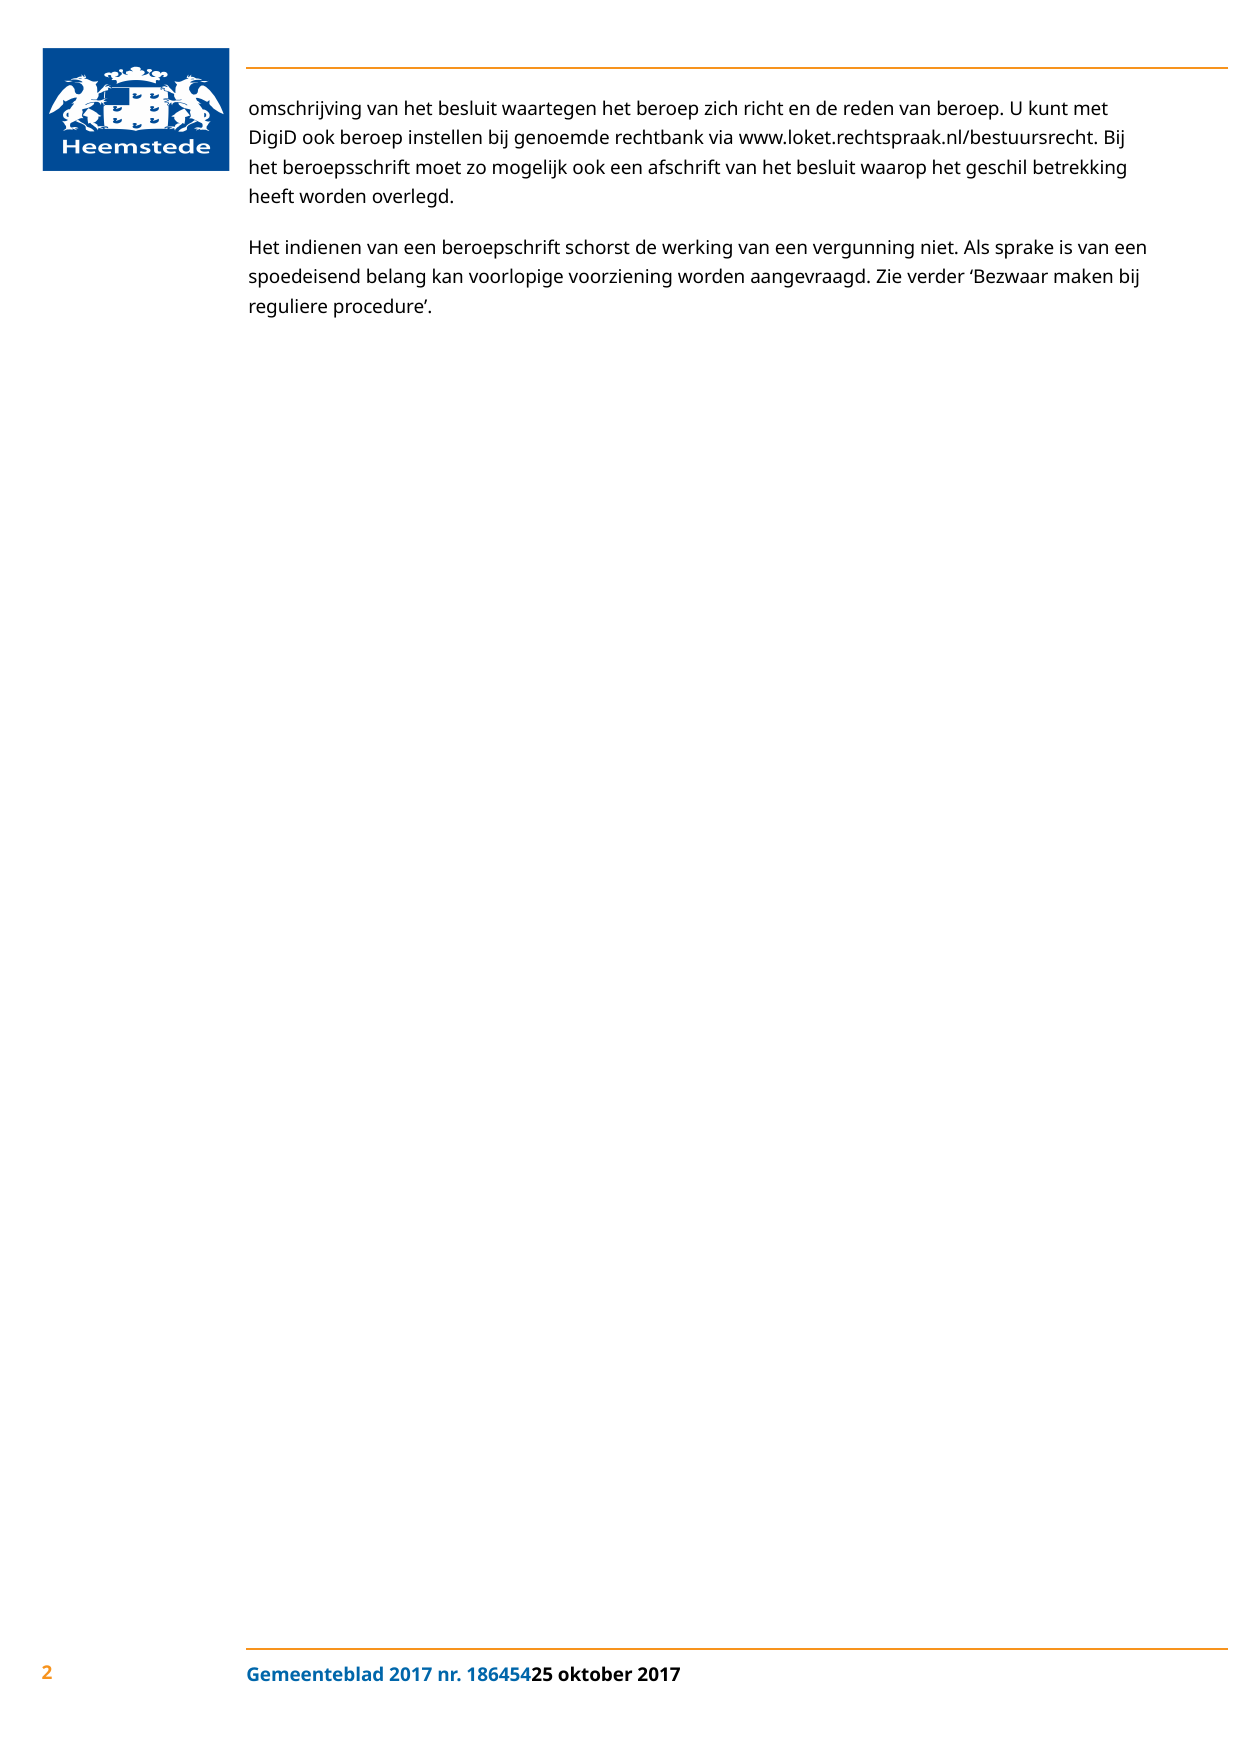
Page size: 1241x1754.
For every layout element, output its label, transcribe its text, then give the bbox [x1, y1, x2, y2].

picture [41, 47, 231, 172]
text omschrijving van het besluit waartegen het beroep zich richt en de reden van beroep. U kunt met DigiD ook beroep instellen bij genoemde rechtbank via www.loket.rechtspraak.nl/bestuursrecht. Bij het beroepsschrift moet zo mogelijk ook een afschrift van het besluit waarop het geschil betrekking heeft worden overlegd. [248, 95, 1152, 209]
text Het indienen van een beroepschrift schorst de werking van een vergunning niet. Als sprake is van een spoedeisend belang kan voorlopige voorziening worden aangevraagd. Zie verder ‘Bezwaar maken bij reguliere procedure’. [248, 234, 1152, 319]
